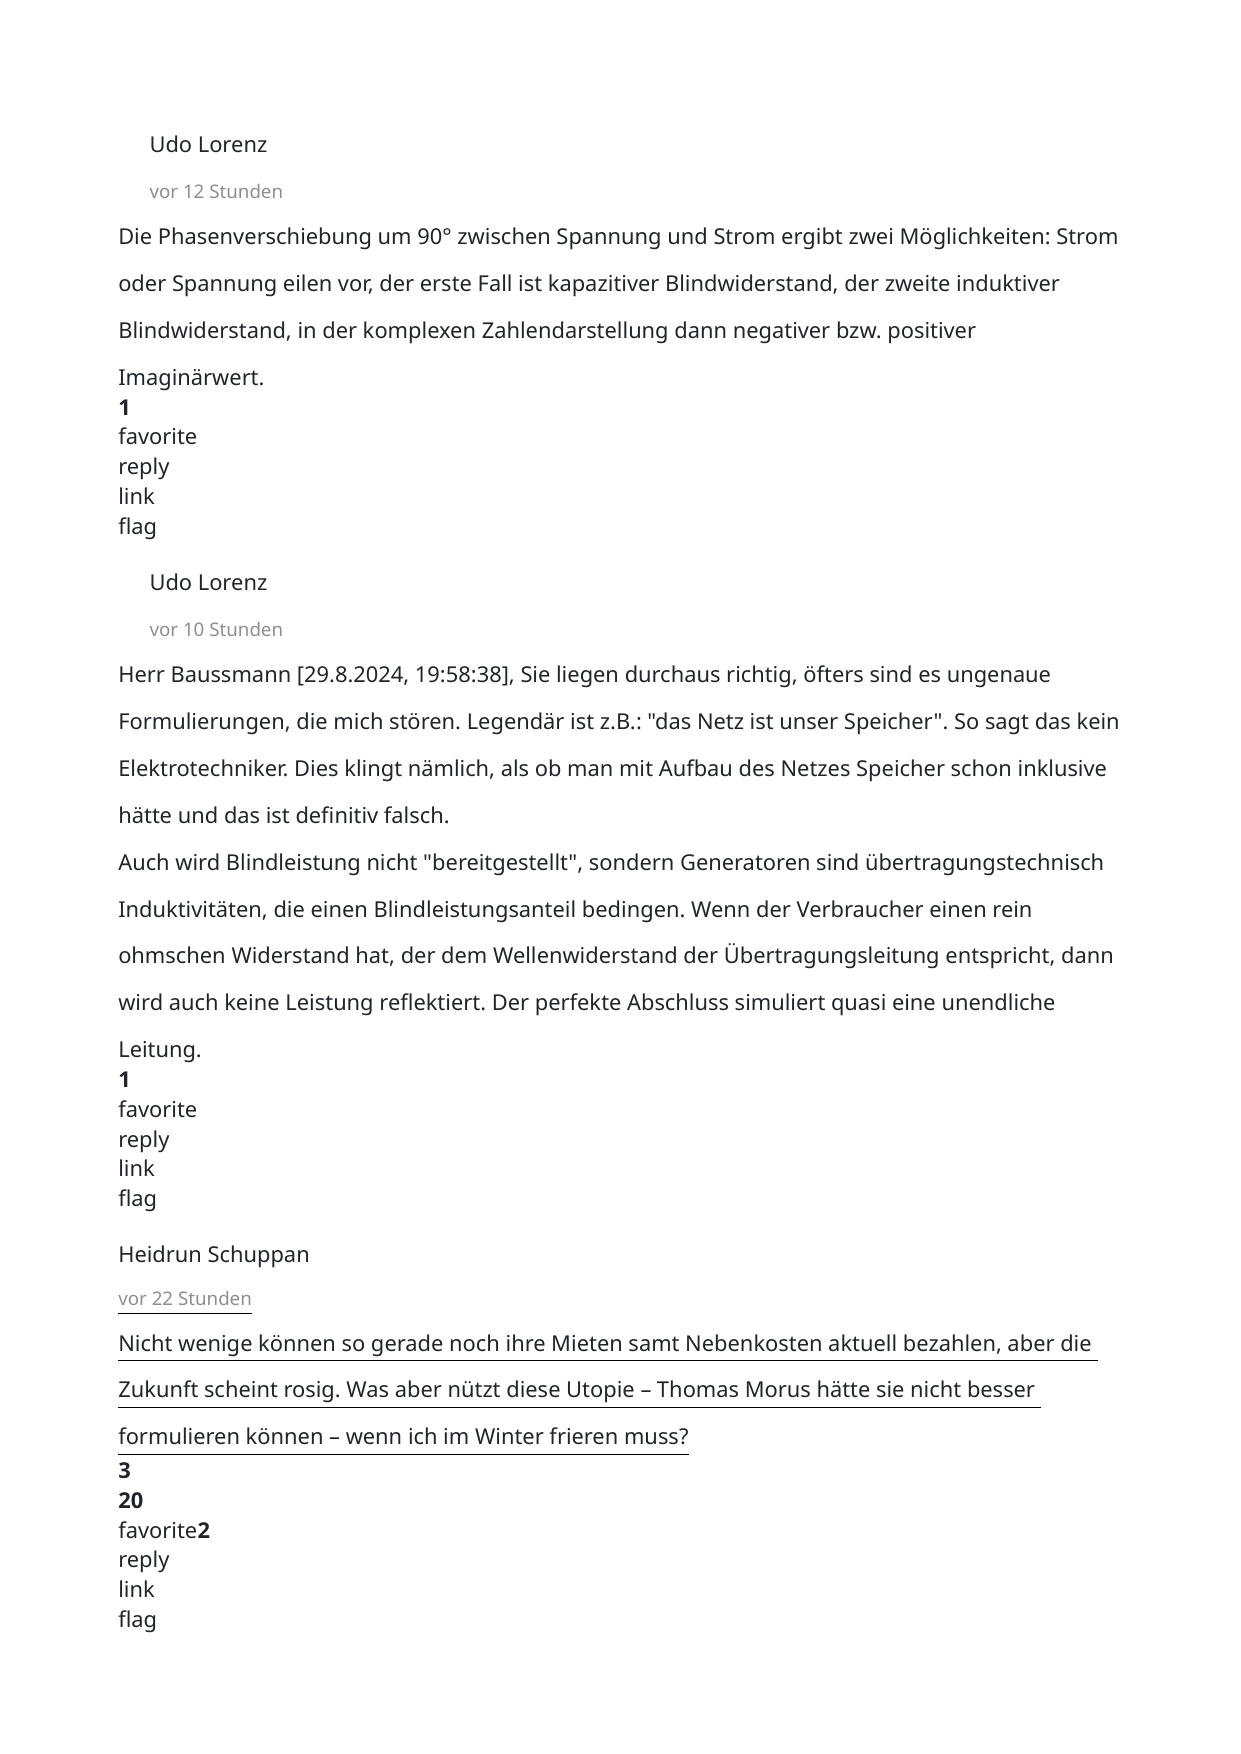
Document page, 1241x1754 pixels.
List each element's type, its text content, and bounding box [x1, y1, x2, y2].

text flag [118, 1183, 1122, 1213]
text reply [118, 1544, 1122, 1574]
text Udo Lorenz [149, 118, 1114, 159]
text 20 [118, 1485, 1122, 1515]
text 1 [118, 392, 1122, 421]
text Herr Baussmann [29.8.2024, 19:58:38], Sie liegen durchaus richtig, öfters sind es ungenaue Formulierungen, die mich stören. Legendär ist z.B.: "das Netz ist unser Speicher". So sagt das kein Elektrotechniker. Dies klingt nämlich, als ob man mit Aufbau des Netzes Speicher schon inklusive hätte und das ist definitiv falsch. Auch wird Blindleistung nicht "bereitgestellt", sondern Generatoren sind übertragungstechnisch Induktivitäten, die einen Blindleistungsanteil bedingen. Wenn der Verbraucher einen rein ohmschen Widerstand hat, der dem Wellenwiderstand der Übertragungsleitung entspricht, dann wird auch keine Leistung reflektiert. Der perfekte Abschluss simuliert quasi eine unendliche Leitung. [118, 642, 1122, 1064]
text favorite2 [118, 1515, 1122, 1544]
text Heidrun Schuppan [118, 1228, 1114, 1269]
text flag [118, 511, 1122, 541]
text favorite [118, 1094, 1122, 1123]
text reply [118, 451, 1122, 481]
text Nicht wenige können so gerade noch ihre Mieten samt Nebenkosten aktuell bezahlen, aber die Zukunft scheint rosig. Was aber nützt diese Utopie – Thomas Morus hätte sie nicht besser formulieren können – wenn ich im Winter frieren muss? [118, 1314, 1122, 1455]
text vor 12 Stunden [149, 174, 1122, 204]
text favorite [118, 421, 1122, 451]
text 1 [118, 1064, 1122, 1094]
text link [118, 1153, 1122, 1183]
text reply [118, 1123, 1122, 1153]
text Die Phasenverschiebung um 90° zwischen Spannung und Strom ergibt zwei Möglichkeiten: Strom oder Spannung eilen vor, der erste Fall ist kapazitiver Blindwiderstand, der zweite induktiver Blindwiderstand, in der komplexen Zahlendarstellung dann negativer bzw. positiver Imaginärwert. [118, 204, 1122, 392]
text flag [118, 1604, 1122, 1634]
text vor 10 Stunden [149, 612, 1122, 642]
text vor 22 Stunden [118, 1285, 1122, 1314]
text Udo Lorenz [149, 556, 1114, 597]
text 3 [118, 1455, 1122, 1485]
text link [118, 1574, 1122, 1604]
text link [118, 481, 1122, 511]
